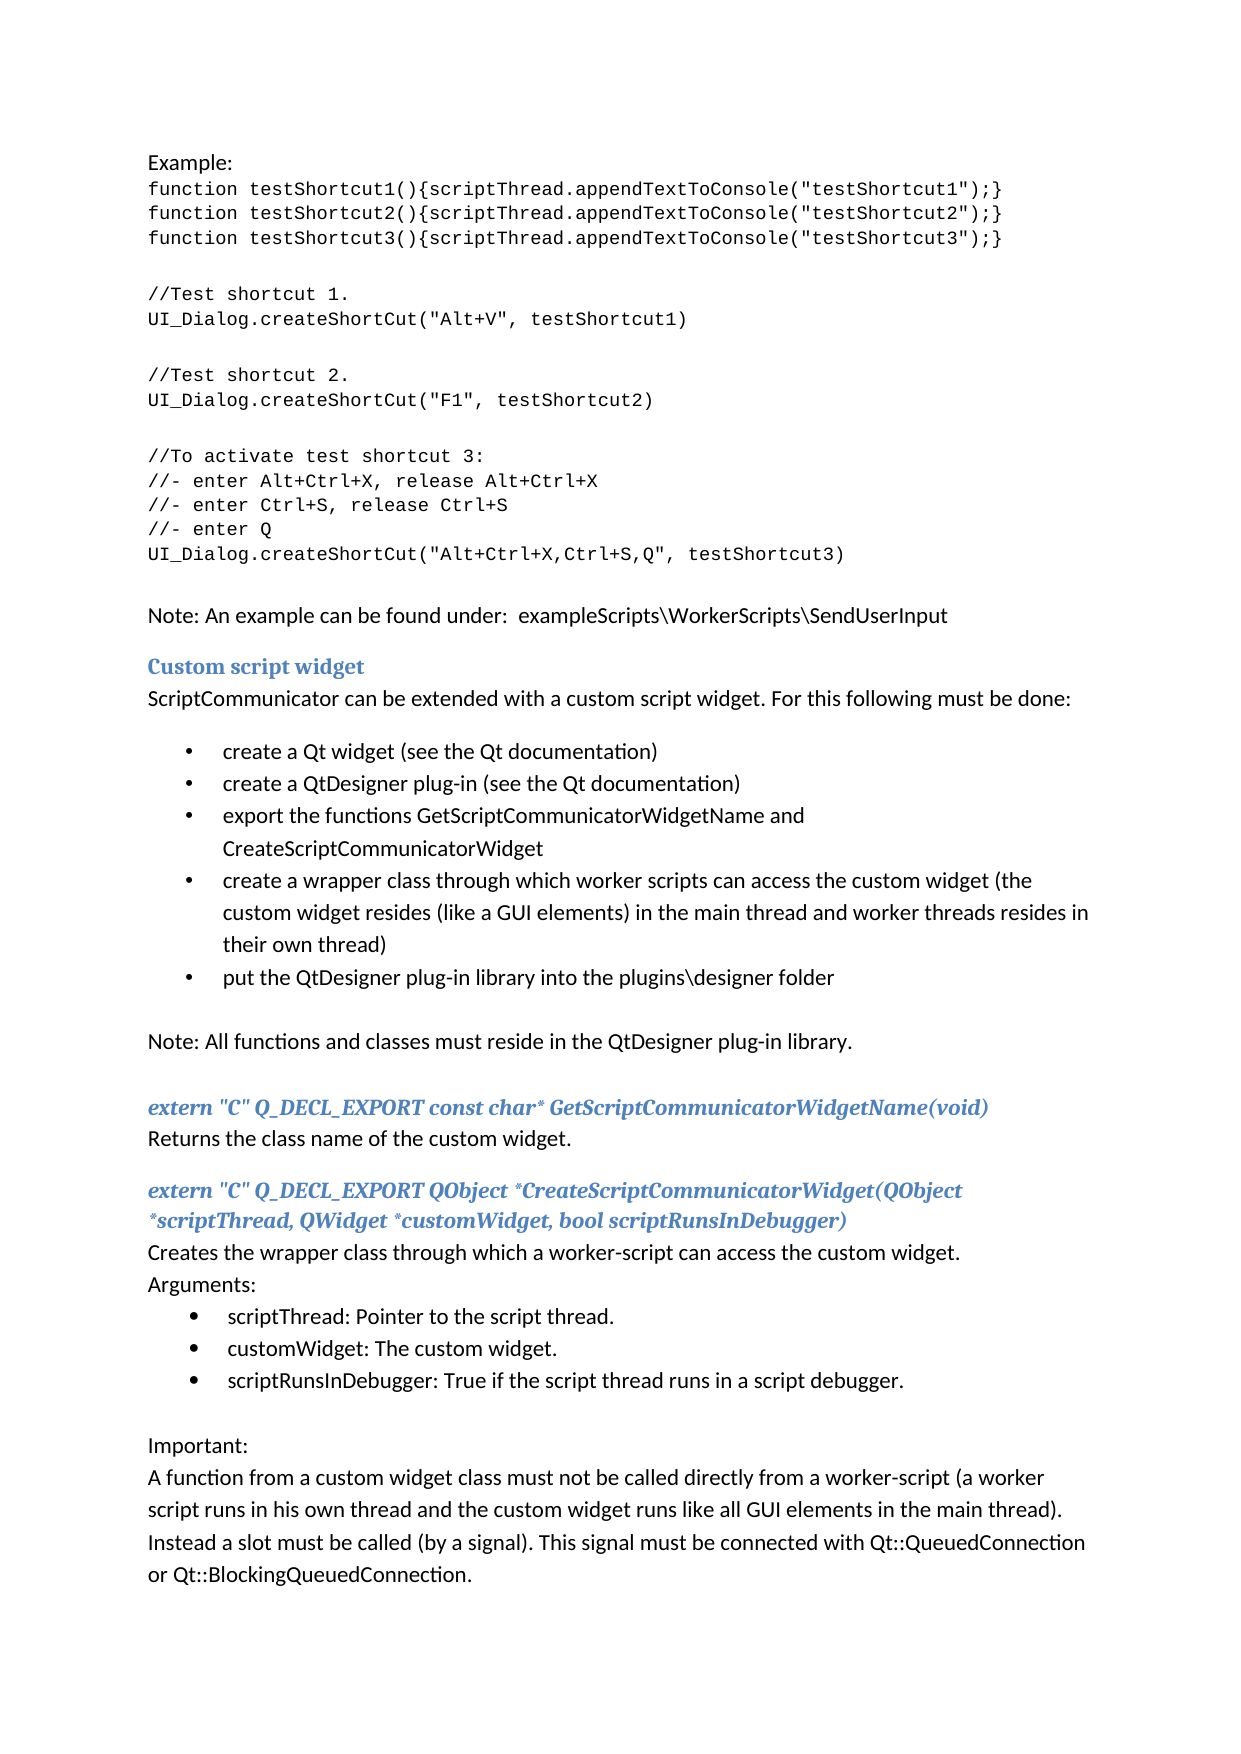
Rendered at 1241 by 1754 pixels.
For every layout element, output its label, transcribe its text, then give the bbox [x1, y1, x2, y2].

list export the functions GetScriptCommunicatorWidgetName and CreateScriptCommunicatorWidget [185, 802, 1093, 862]
text Creates the wrapper class through which a worker-script can access the custom widget. [148, 1238, 1093, 1266]
text Arguments: [148, 1270, 1093, 1298]
text function testShortcut3(){scriptThread.appendTextToConsole("testShortcut3");} [148, 228, 1093, 250]
text UI_Dialog.createShortCut("Alt+Ctrl+X,Ctrl+S,Q", testShortcut3) [148, 544, 1093, 566]
text //- enter Q [148, 520, 1093, 541]
list create a Qt widget (see the Qt documentation) [185, 737, 1093, 765]
text //- enter Alt+Ctrl+X, release Alt+Ctrl+X [148, 471, 1093, 493]
text UI_Dialog.createShortCut("Alt+V", testShortcut1) [148, 309, 1093, 331]
text Returns the class name of the custom widget. [148, 1124, 1093, 1152]
list customWidget: The custom widget. [190, 1334, 1093, 1362]
text Note: All functions and classes must reside in the QtDesigner plug-in library. [148, 1027, 1093, 1055]
list Note: An example can be found under: exampleScripts\WorkerScripts\SendUserInput [148, 601, 1093, 629]
text //To activate test shortcut 3: [148, 447, 1093, 468]
text //Test shortcut 2. [148, 366, 1093, 387]
text UI_Dialog.createShortCut("F1", testShortcut2) [148, 390, 1093, 412]
text //- enter Ctrl+S, release Ctrl+S [148, 496, 1093, 517]
text function testShortcut2(){scriptThread.appendTextToConsole("testShortcut2");} [148, 204, 1093, 225]
list create a QtDesigner plug-in (see the Qt documentation) [185, 769, 1093, 797]
text Example: [148, 148, 1093, 176]
text //Test shortcut 1. [148, 285, 1093, 306]
text Important: A function from a custom widget class must not be called directly from a worker-script (a worker script runs in his own thread and the custom widget runs like all GUI elements in the main thread). Instead a slot must be called (by a signal). This signal must be connected with Qt::QueuedConnection or Qt::BlockingQueuedConnection. [148, 1431, 1093, 1588]
list put the QtDesigner plug-in library into the plugins\designer folder [185, 963, 1093, 991]
subtitle Custom script widget [148, 654, 1093, 680]
list create a wrapper class through which worker scripts can access the custom widget (the custom widget resides (like a GUI elements) in the main thread and worker threads resides in their own thread) [185, 866, 1093, 958]
text ScriptCommunicator can be extended with a custom script widget. For this following must be done: [148, 684, 1093, 712]
text function testShortcut1(){scriptThread.appendTextToConsole("testShortcut1");} [148, 180, 1093, 201]
list scriptRunsInDebugger: True if the script thread runs in a script debugger. [190, 1367, 1093, 1395]
subtitle extern "C" Q_DECL_EXPORT QObject *CreateScriptCommunicatorWidget(QObject *scriptThread, QWidget *customWidget, bool scriptRunsInDebugger) [148, 1177, 1093, 1234]
list scriptThread: Pointer to the script thread. [190, 1302, 1093, 1330]
subtitle extern "C" Q_DECL_EXPORT const char* GetScriptCommunicatorWidgetName(void) [148, 1094, 1093, 1121]
